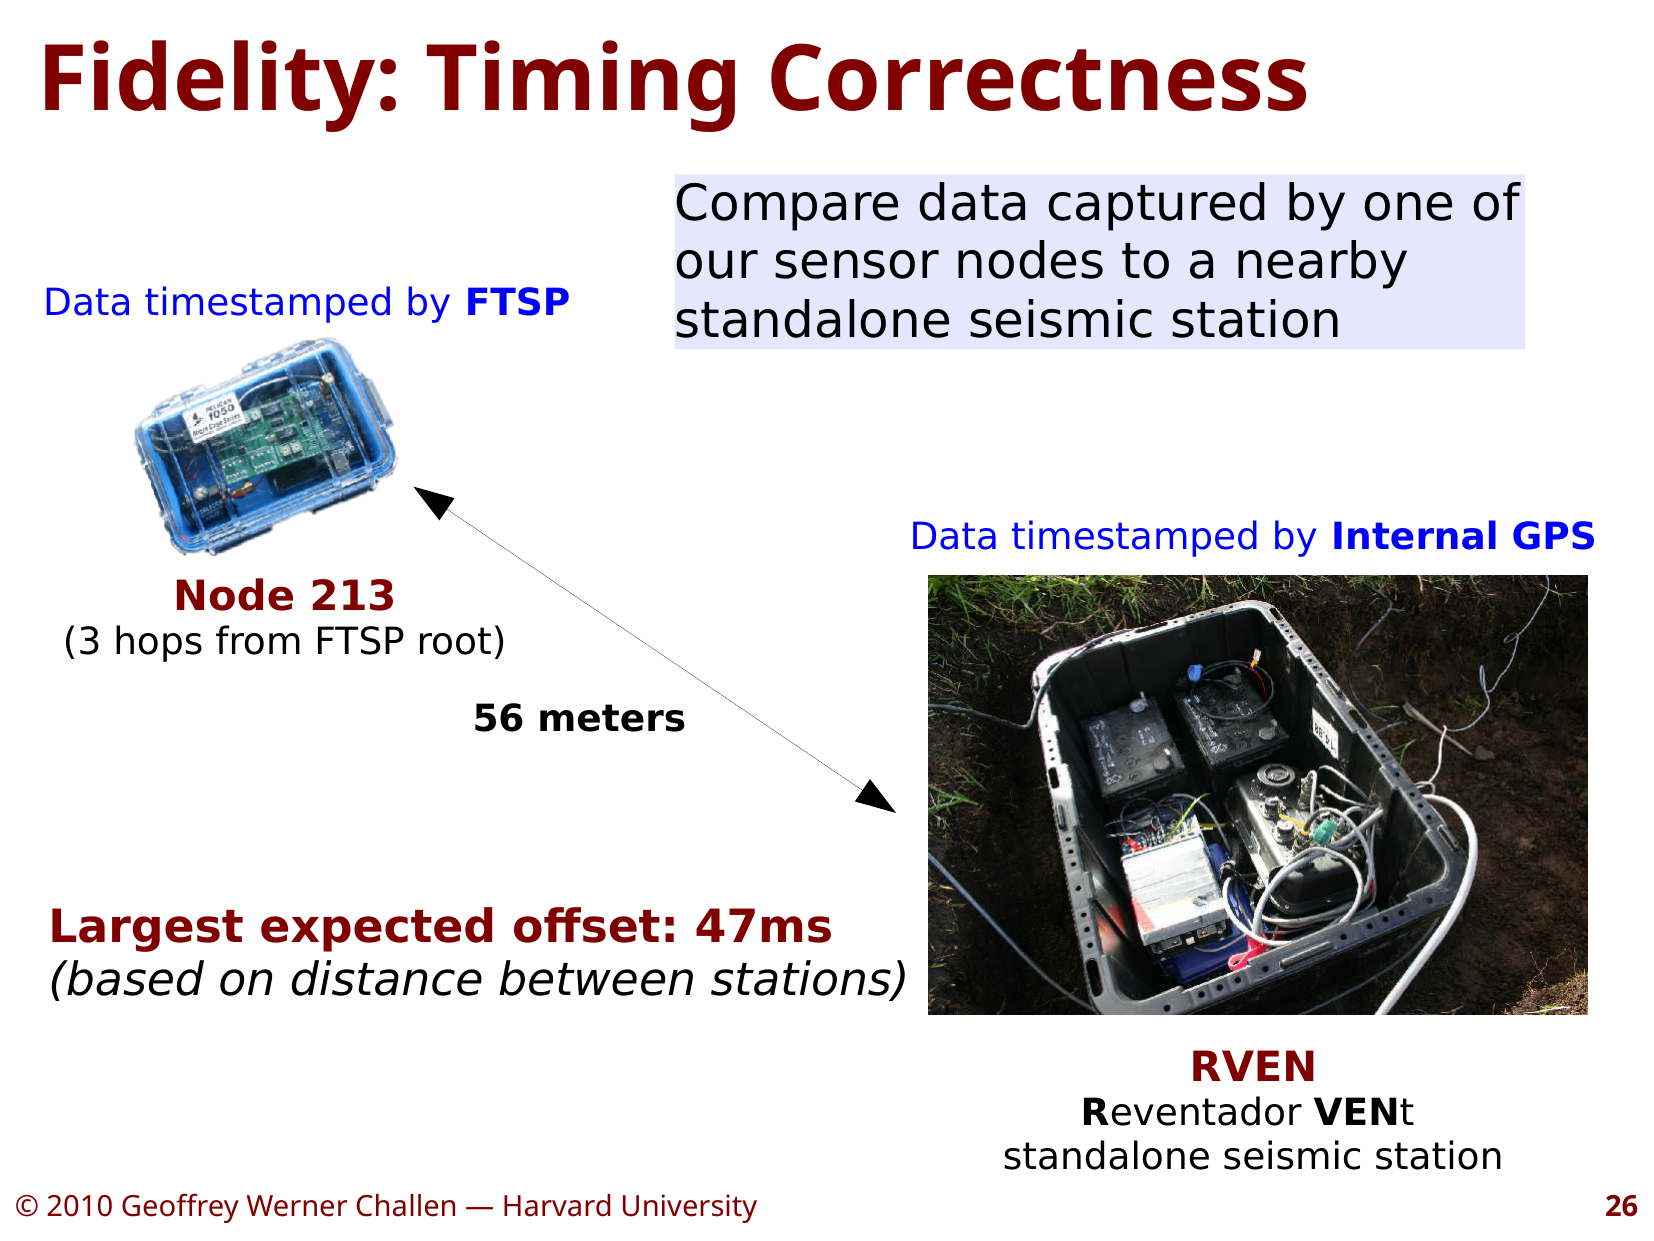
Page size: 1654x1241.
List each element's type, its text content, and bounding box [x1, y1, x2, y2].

title Fidelity: Timing Correctness [0, 7, 1654, 143]
text_box Data timestamped by Internal GPS [894, 507, 1624, 566]
list Compare data captured by one of our sensor nodes to a nearby standalone seismic station [674, 174, 1526, 350]
picture [125, 333, 403, 563]
picture [928, 575, 1588, 1015]
text_box Node 213 (3 hops from FTSP root) [48, 564, 541, 672]
text_box Data timestamped by FTSP [28, 273, 681, 333]
text_box Largest expected offset: 47ms (based on distance between stations) [33, 892, 992, 1014]
text_box 56 meters [457, 689, 702, 748]
text_box RVEN Reventador VENt standalone seismic station [988, 1035, 1541, 1186]
